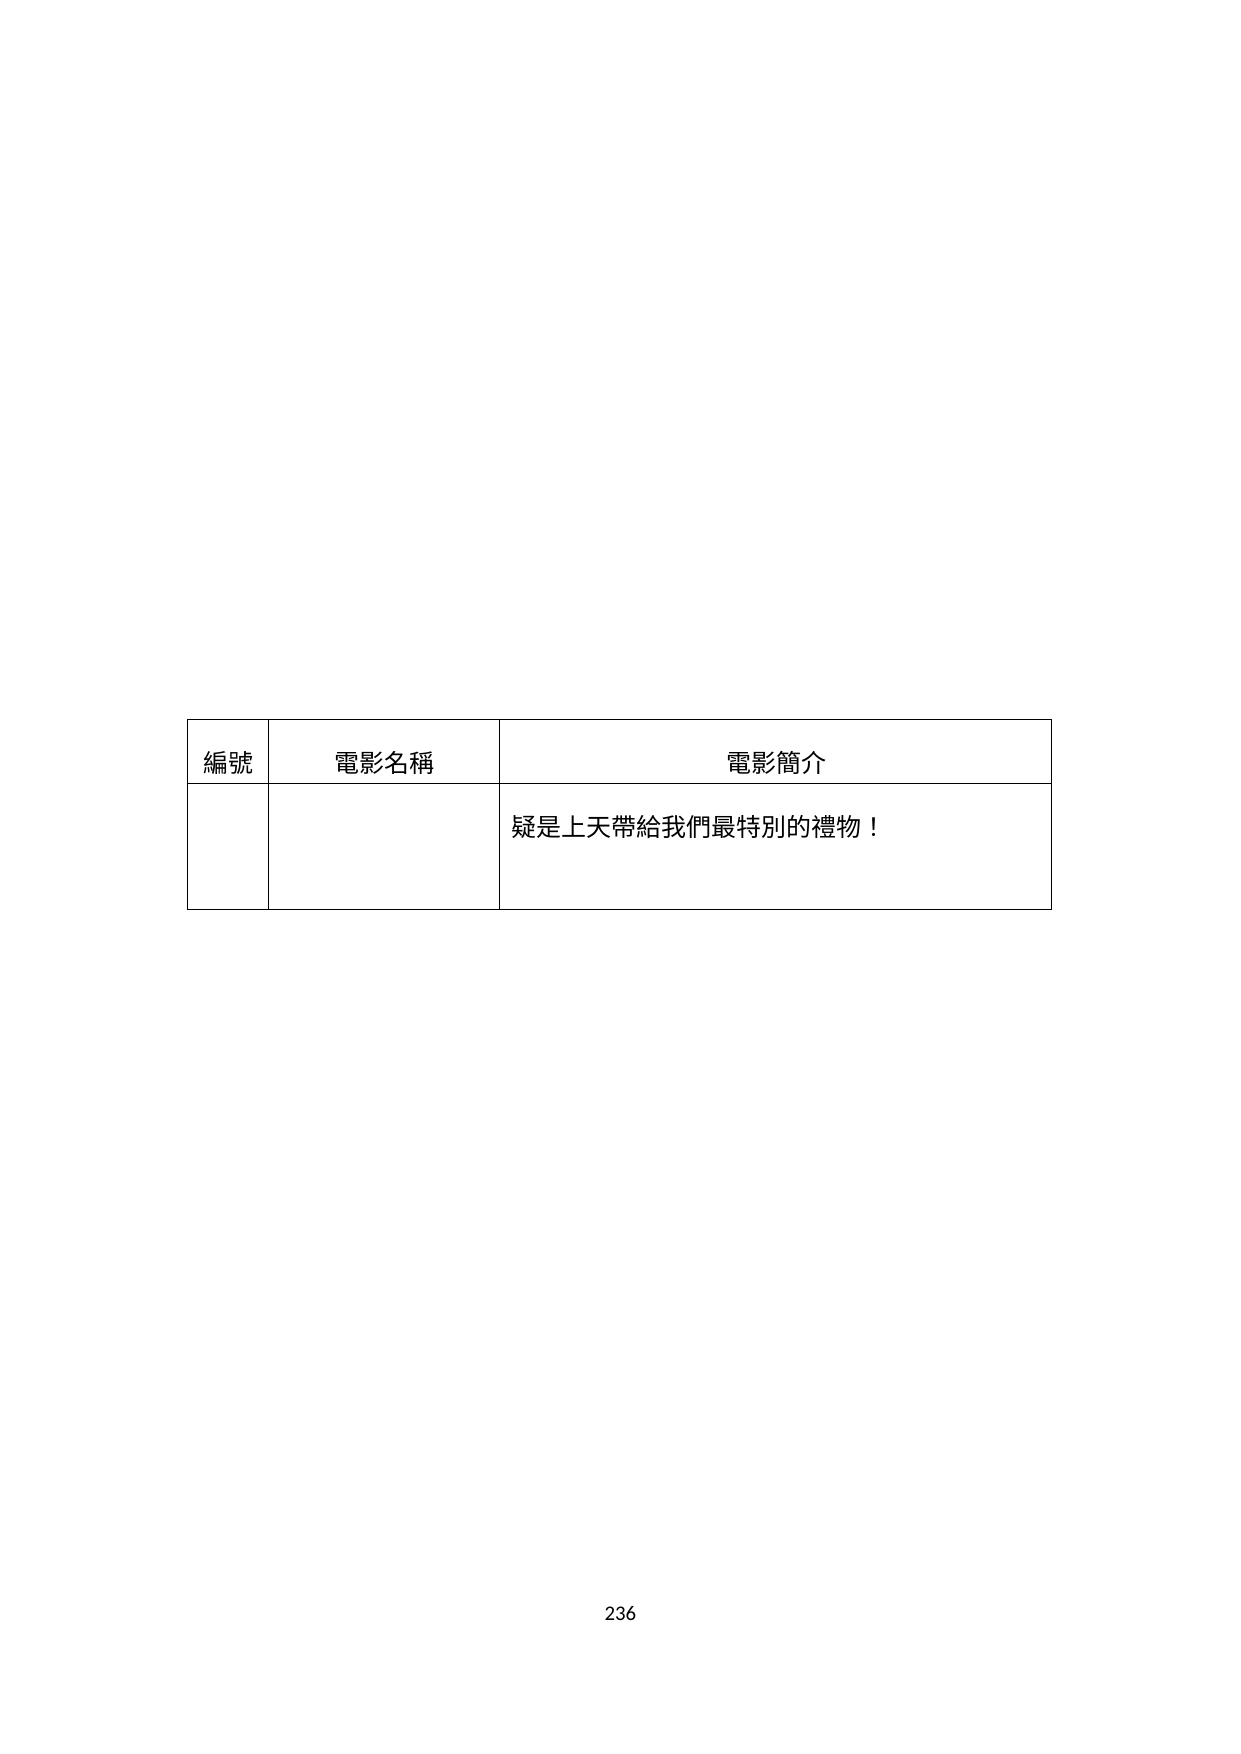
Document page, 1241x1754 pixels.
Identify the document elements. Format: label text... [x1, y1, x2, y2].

table_header 電影簡介 [500, 720, 1051, 783]
table_cell 疑是上天帶給我們最特別的禮物！ [500, 784, 1051, 909]
table_header 電影名稱 [269, 720, 499, 783]
table_cell [188, 784, 268, 909]
table_cell [269, 784, 499, 909]
table_header 編號 [188, 720, 268, 783]
